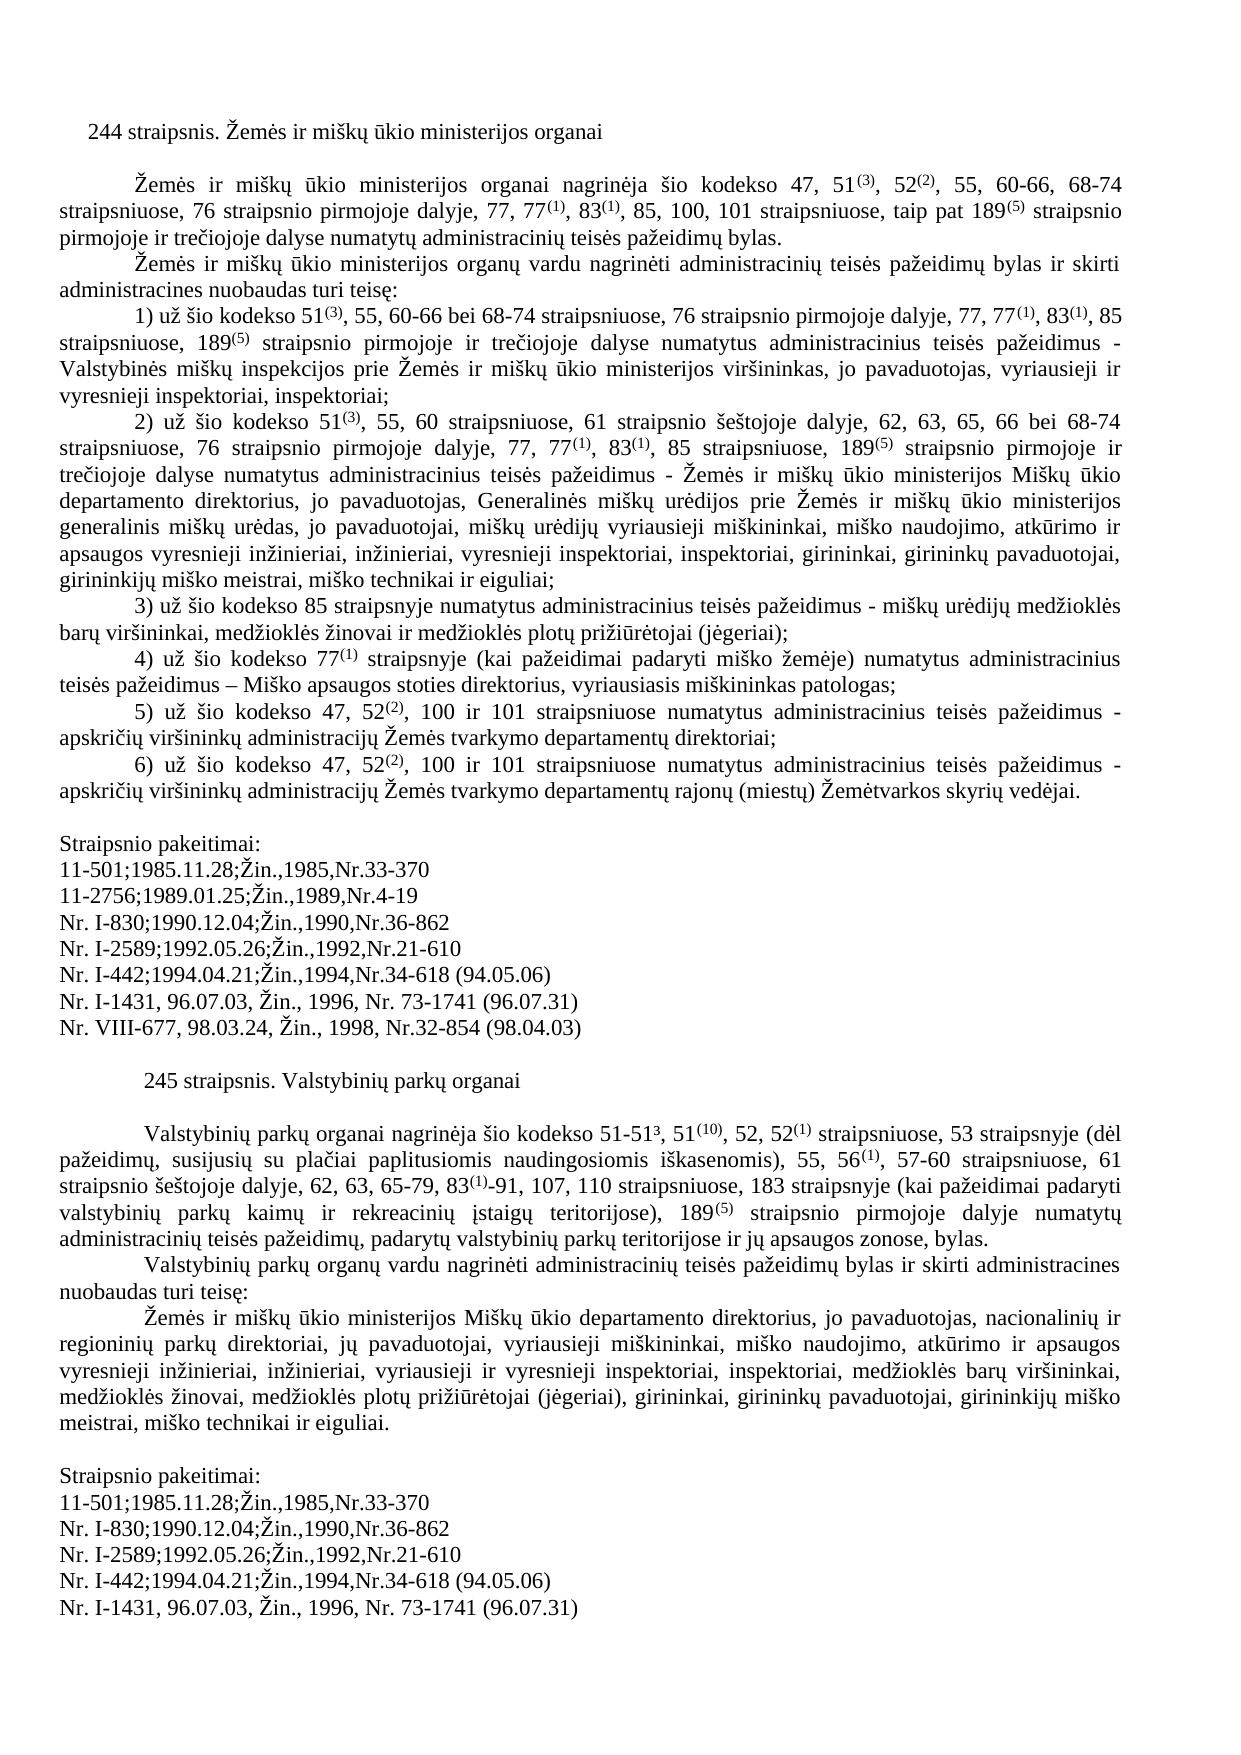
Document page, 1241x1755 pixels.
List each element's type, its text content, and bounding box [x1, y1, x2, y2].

text 1) už šio kodekso 51(3), 55, 60-66 bei 68-74 straipsniuose, 76 straipsnio pirmojoje dalyje, 77, 77(1), 83(1), 85 straipsniuose, 189(5) straipsnio pirmojoje ir trečiojoje dalyse numatytus administracinius teisės pažeidimus - Valstybinės miškų inspekcijos prie Žemės ir miškų ūkio ministerijos viršininkas, jo pavaduotojas, vyriausieji ir vyresnieji inspektoriai, inspektoriai; [59, 303, 1122, 408]
text Žemės ir miškų ūkio ministerijos Miškų ūkio departamento direktorius, jo pavaduotojas, nacionalinių ir regioninių parkų direktoriai, jų pavaduotojai, vyriausieji miškininkai, miško naudojimo, atkūrimo ir apsaugos vyresnieji inžinieriai, inžinieriai, vyriausieji ir vyresnieji inspektoriai, inspektoriai, medžioklės barų viršininkai, medžioklės žinovai, medžioklės plotų prižiūrėtojai (jėgeriai), girininkai, girininkų pavaduotojai, girininkijų miško meistrai, miško technikai ir eiguliai. [59, 1304, 1122, 1436]
text Nr. I-1431, 96.07.03, Žin., 1996, Nr. 73-1741 (96.07.31) [59, 1594, 1122, 1620]
text 245 straipsnis. Valstybinių parkų organai [59, 1067, 1122, 1093]
text Valstybinių parkų organai nagrinėja šio kodekso 51-51³, 51(10), 52, 52(1) straipsniuose, 53 straipsnyje (dėl pažeidimų, susijusių su plačiai paplitusiomis naudingosiomis iškasenomis), 55, 56(1), 57-60 straipsniuose, 61 straipsnio šeštojoje dalyje, 62, 63, 65-79, 83(1)-91, 107, 110 straipsniuose, 183 straipsnyje (kai pažeidimai padaryti valstybinių parkų kaimų ir rekreacinių įstaigų teritorijose), 189(5) straipsnio pirmojoje dalyje numatytų administracinių teisės pažeidimų, padarytų valstybinių parkų teritorijose ir jų apsaugos zonose, bylas. [59, 1119, 1122, 1251]
text Nr. VIII-677, 98.03.24, Žin., 1998, Nr.32-854 (98.04.03) [59, 1014, 1122, 1041]
text Nr. I-1431, 96.07.03, Žin., 1996, Nr. 73-1741 (96.07.31) [59, 988, 1122, 1014]
text 11-501;1985.11.28;Žin.,1985,Nr.33-370 [59, 1488, 1122, 1515]
text Nr. I-2589;1992.05.26;Žin.,1992,Nr.21-610 [59, 935, 1122, 961]
text 11-501;1985.11.28;Žin.,1985,Nr.33-370 [59, 856, 1122, 882]
text 11-2756;1989.01.25;Žin.,1989,Nr.4-19 [59, 882, 1122, 909]
text Nr. I-442;1994.04.21;Žin.,1994,Nr.34-618 (94.05.06) [59, 1568, 1122, 1594]
text 5) už šio kodekso 47, 52(2), 100 ir 101 straipsniuose numatytus administracinius teisės pažeidimus - apskričių viršininkų administracijų Žemės tvarkymo departamentų direktoriai; [59, 698, 1122, 751]
text Nr. I-830;1990.12.04;Žin.,1990,Nr.36-862 [59, 1515, 1122, 1541]
text 244 straipsnis. Žemės ir miškų ūkio ministerijos organai [59, 118, 1122, 144]
text 4) už šio kodekso 77(1) straipsnyje (kai pažeidimai padaryti miško žemėje) numatytus administracinius teisės pažeidimus – Miško apsaugos stoties direktorius, vyriausiasis miškininkas patologas; [59, 645, 1122, 698]
text Žemės ir miškų ūkio ministerijos organų vardu nagrinėti administracinių teisės pažeidimų bylas ir skirti administracines nuobaudas turi teisę: [59, 250, 1122, 303]
text Straipsnio pakeitimai: [59, 1462, 1122, 1488]
text Nr. I-830;1990.12.04;Žin.,1990,Nr.36-862 [59, 909, 1122, 935]
text Straipsnio pakeitimai: [59, 830, 1122, 856]
text 6) už šio kodekso 47, 52(2), 100 ir 101 straipsniuose numatytus administracinius teisės pažeidimus - apskričių viršininkų administracijų Žemės tvarkymo departamentų rajonų (miestų) Žemėtvarkos skyrių vedėjai. [59, 751, 1122, 803]
text Nr. I-2589;1992.05.26;Žin.,1992,Nr.21-610 [59, 1541, 1122, 1568]
text 3) už šio kodekso 85 straipsnyje numatytus administracinius teisės pažeidimus - miškų urėdijų medžioklės barų viršininkai, medžioklės žinovai ir medžioklės plotų prižiūrėtojai (jėgeriai); [59, 592, 1122, 645]
text 2) už šio kodekso 51(3), 55, 60 straipsniuose, 61 straipsnio šeštojoje dalyje, 62, 63, 65, 66 bei 68-74 straipsniuose, 76 straipsnio pirmojoje dalyje, 77, 77(1), 83(1), 85 straipsniuose, 189(5) straipsnio pirmojoje ir trečiojoje dalyse numatytus administracinius teisės pažeidimus - Žemės ir miškų ūkio ministerijos Miškų ūkio departamento direktorius, jo pavaduotojas, Generalinės miškų urėdijos prie Žemės ir miškų ūkio ministerijos generalinis miškų urėdas, jo pavaduotojai, miškų urėdijų vyriausieji miškininkai, miško naudojimo, atkūrimo ir apsaugos vyresnieji inžinieriai, inžinieriai, vyresnieji inspektoriai, inspektoriai, girininkai, girininkų pavaduotojai, girininkijų miško meistrai, miško technikai ir eiguliai; [59, 408, 1122, 592]
text Žemės ir miškų ūkio ministerijos organai nagrinėja šio kodekso 47, 51(3), 52(2), 55, 60-66, 68-74 straipsniuose, 76 straipsnio pirmojoje dalyje, 77, 77(1), 83(1), 85, 100, 101 straipsniuose, taip pat 189(5) straipsnio pirmojoje ir trečiojoje dalyse numatytų administracinių teisės pažeidimų bylas. [59, 171, 1122, 250]
text Nr. I-442;1994.04.21;Žin.,1994,Nr.34-618 (94.05.06) [59, 961, 1122, 988]
text Valstybinių parkų organų vardu nagrinėti administracinių teisės pažeidimų bylas ir skirti administracines nuobaudas turi teisę: [59, 1251, 1122, 1304]
